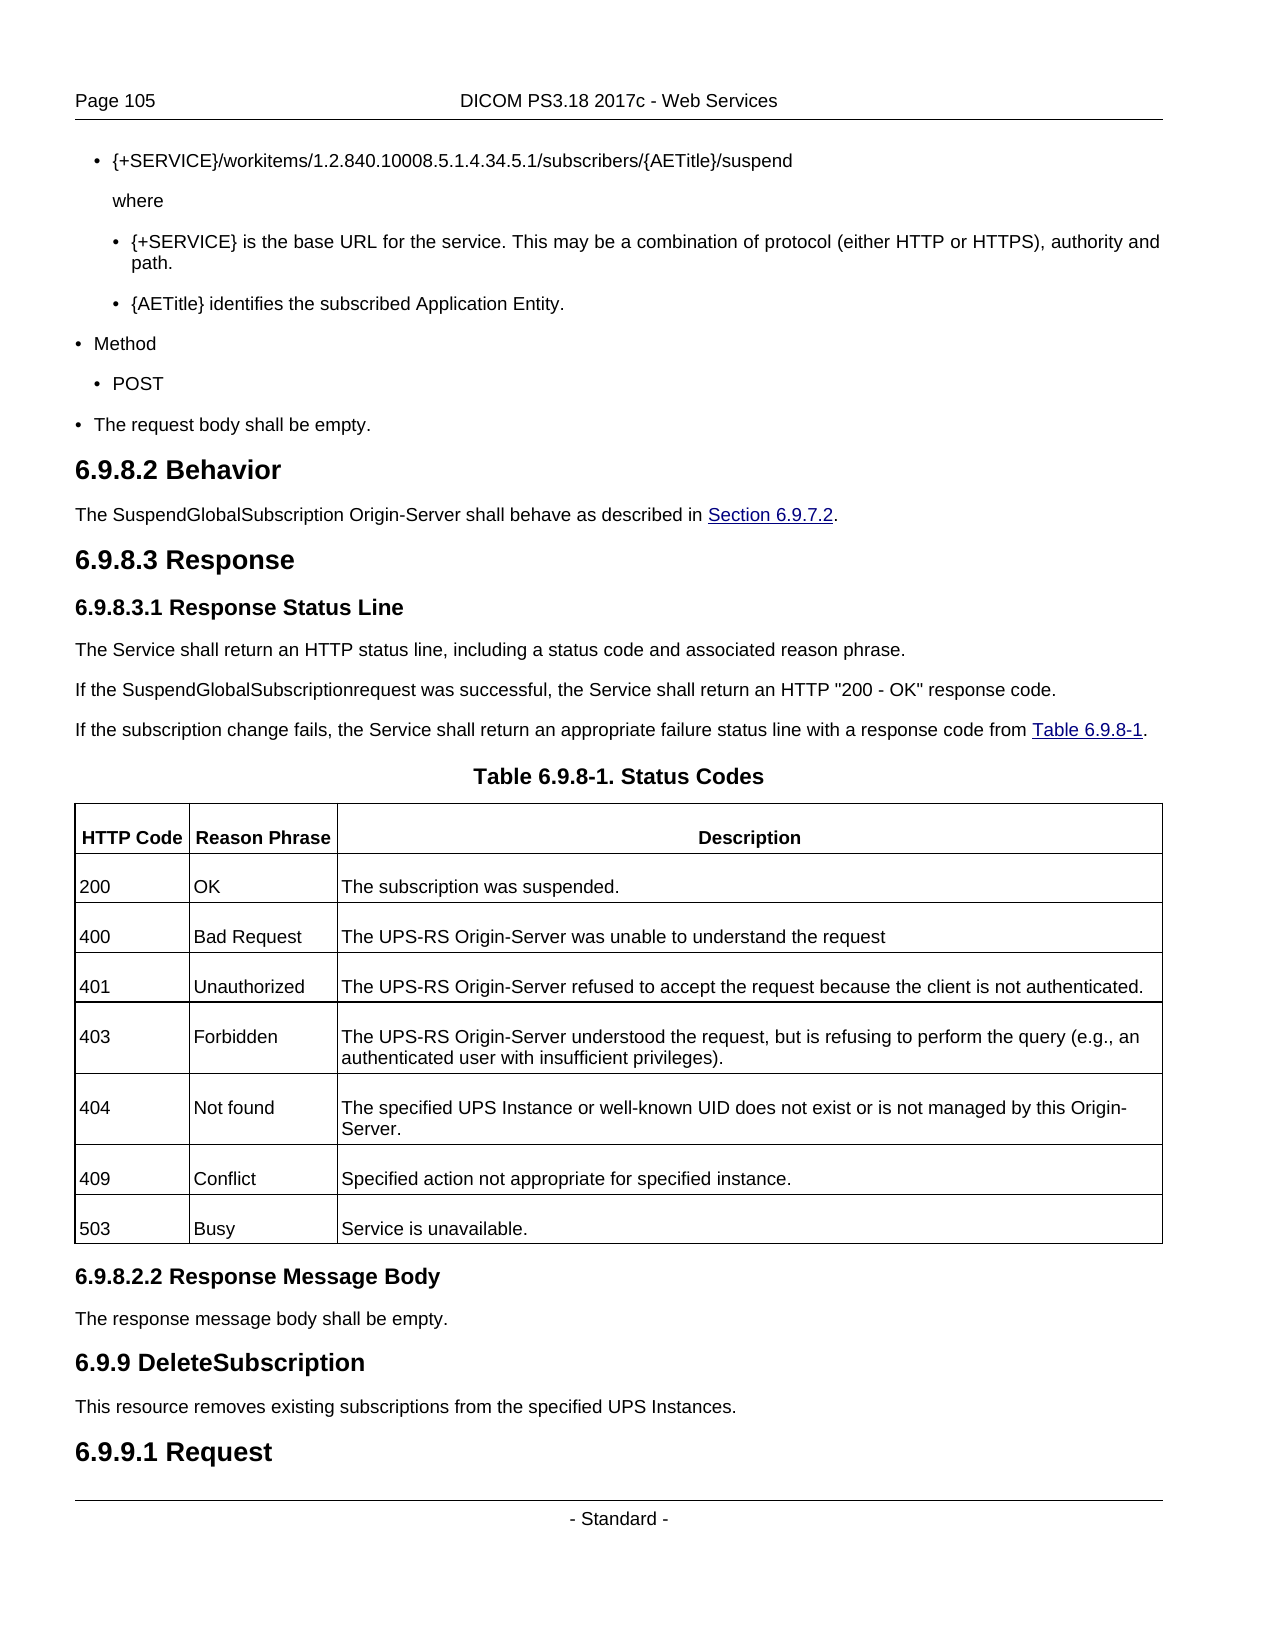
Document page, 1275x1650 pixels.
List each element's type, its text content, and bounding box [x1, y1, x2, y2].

table_cell Conflict [190, 1145, 337, 1194]
table_cell 503 [76, 1195, 189, 1243]
table_cell The UPS-RS Origin-Server was unable to understand the request [338, 903, 1162, 952]
text Table 6.9.8-1. Status Codes [75, 763, 1162, 789]
table_cell 401 [76, 953, 189, 1001]
table_cell Bad Request [190, 903, 337, 952]
text If the SuspendGlobalSubscriptionrequest was successful, the Service shall return an HTTP "200 - OK" response code. [75, 679, 1162, 701]
table_cell The specified UPS Instance or well-known UID does not exist or is not managed by this Origin-Server. [338, 1074, 1162, 1144]
list {+SERVICE}/workitems/1.2.840.10008.5.1.4.34.5.1/subscribers/{AETitle}/suspend [94, 150, 1162, 172]
table_cell The subscription was suspended. [338, 854, 1162, 902]
table_cell The UPS-RS Origin-Server understood the request, but is refusing to perform the query (e.g., an authenticated user with insufficient privileges). [338, 1003, 1162, 1073]
table_cell Not found [190, 1074, 337, 1144]
text The Service shall return an HTTP status line, including a status code and associated reason phrase. [75, 639, 1162, 660]
text 6.9.8.3.1 Response Status Line [75, 594, 1162, 620]
table_cell OK [190, 854, 337, 902]
text The SuspendGlobalSubscription Origin-Server shall behave as described in Section 6.9.7.2. [75, 504, 1162, 525]
table_cell 403 [76, 1003, 189, 1073]
list POST [94, 373, 1162, 395]
list {AETitle} identifies the subscribed Application Entity. [112, 292, 1162, 314]
text 6.9.8.2.2 Response Message Body [75, 1263, 1162, 1289]
table_cell Busy [190, 1195, 337, 1243]
text 6.9.8.3 Response [75, 544, 1162, 575]
list The request body shall be empty. [75, 413, 1162, 435]
table_cell Unauthorized [190, 953, 337, 1001]
text 6.9.9.1 Request [75, 1436, 1162, 1467]
text 6.9.9 DeleteSubscription [75, 1348, 1162, 1377]
table_cell 200 [76, 854, 189, 902]
table_cell 400 [76, 903, 189, 952]
table_header Reason Phrase [190, 804, 337, 852]
table_cell 409 [76, 1145, 189, 1194]
text 6.9.8.2 Behavior [75, 454, 1162, 485]
text The response message body shall be empty. [75, 1308, 1162, 1329]
table_cell Service is unavailable. [338, 1195, 1162, 1243]
table_cell The UPS-RS Origin-Server refused to accept the request because the client is not authenticated. [338, 953, 1162, 1001]
table_cell Forbidden [190, 1003, 337, 1073]
table_cell Specified action not appropriate for specified instance. [338, 1145, 1162, 1194]
table_cell 404 [76, 1074, 189, 1144]
table_header Description [338, 804, 1162, 852]
list where [94, 190, 1162, 212]
text If the subscription change fails, the Service shall return an appropriate failure status line with a response code from Table 6.9.8-1. [75, 719, 1162, 741]
table_header HTTP Code [76, 804, 189, 852]
list {+SERVICE} is the base URL for the service. This may be a combination of protocol (either HTTP or HTTPS), authority and path. [112, 231, 1162, 274]
text This resource removes existing subscriptions from the specified UPS Instances. [75, 1396, 1162, 1417]
list Method [75, 333, 1162, 354]
